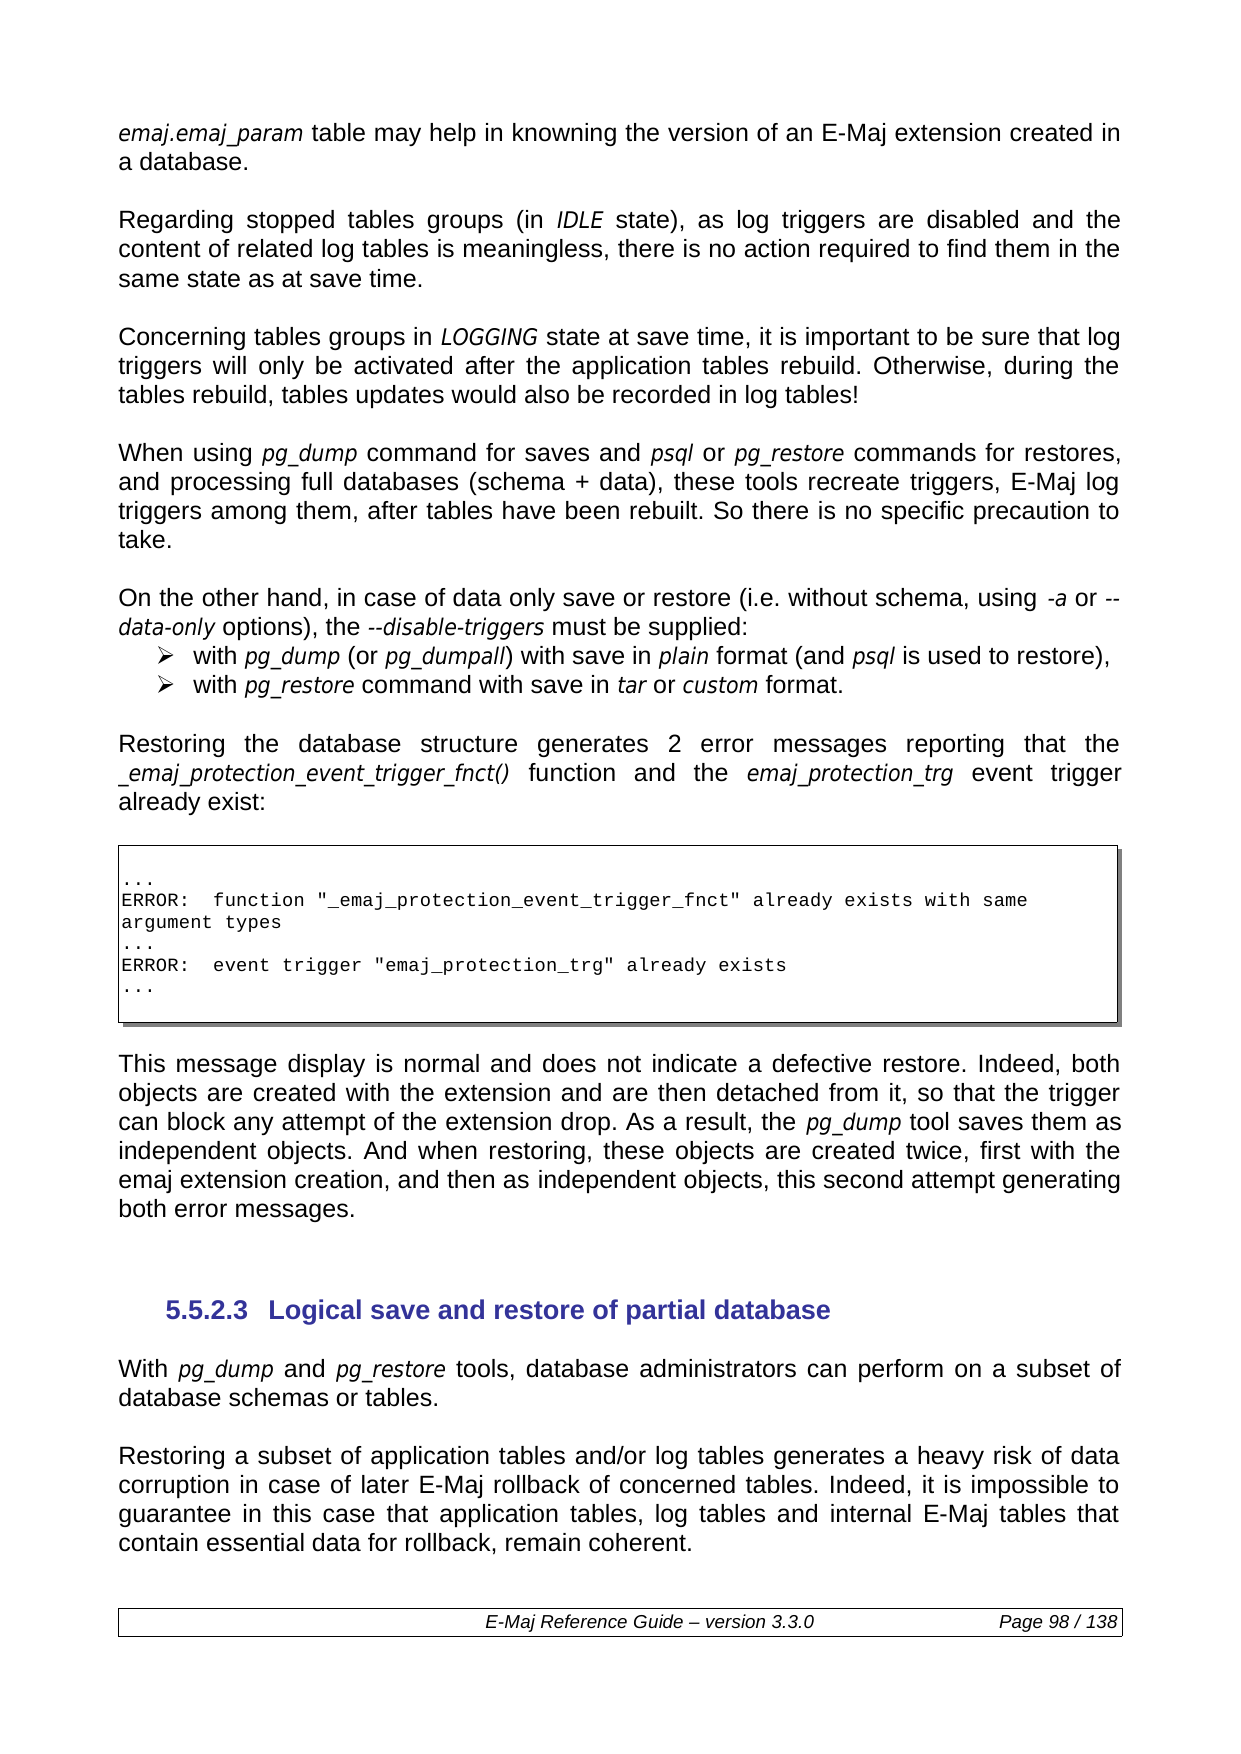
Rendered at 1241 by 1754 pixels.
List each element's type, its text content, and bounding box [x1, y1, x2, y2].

text ERROR: event trigger "emaj_protection_trg" already exists [119, 952, 1117, 973]
text When using pg_dump command for saves and psql or pg_restore commands for restores, and processing full databases (schema + data), these tools recreate triggers, E-Maj log triggers among them, after tables have been rebuilt. So there is no specific precaution to take. [118, 438, 1122, 554]
text Restoring the database structure generates 2 error messages reporting that the _emaj_protection_event_trigger_fnct() function and the emaj_protection_trg event trigger already exist: [118, 728, 1122, 816]
text ... [119, 931, 1117, 952]
list with pg_dump (or pg_dumpall) with save in plain format (and psql is used to restore), [156, 641, 1122, 670]
text Restoring a subset of application tables and/or log tables generates a heavy risk of data corruption in case of later E-Maj rollback of concerned tables. Indeed, it is impossible to guarantee in this case that application tables, log tables and internal E-Maj tables that contain essential data for rollback, remain coherent. [118, 1441, 1122, 1557]
list with pg_restore command with save in tar or custom format. [156, 670, 1122, 699]
text ... [119, 973, 1117, 998]
text ... [119, 866, 1117, 888]
text With pg_dump and pg_restore tools, database administrators can perform on a subset of database schemas or tables. [118, 1354, 1122, 1412]
subtitle Logical save and restore of partial database [165, 1294, 1122, 1325]
text Regarding stopped tables groups (in IDLE state), as log triggers are disabled and the content of related log tables is meaningless, there is no action required to find them in the same state as at save time. [118, 205, 1122, 292]
text Concerning tables groups in LOGGING state at save time, it is important to be sure that log triggers will only be activated after the application tables rebuild. Otherwise, during the tables rebuild, tables updates would also be recorded in log tables! [118, 322, 1122, 409]
text emaj.emaj_param table may help in knowning the version of an E-Maj extension created in a database. [118, 118, 1122, 176]
text ERROR: function "_emaj_protection_event_trigger_fnct" already exists with same argument types [119, 888, 1117, 931]
text On the other hand, in case of data only save or restore (i.e. without schema, using -a or --data-only options), the --disable-triggers must be supplied: [118, 583, 1122, 641]
text This message display is normal and does not indicate a defective restore. Indeed, both objects are created with the extension and are then detached from it, so that the trigger can block any attempt of the extension drop. As a result, the pg_dump tool saves them as independent objects. And when restoring, these objects are created twice, first with the emaj extension creation, and then as independent objects, this second attempt generating both error messages. [118, 1049, 1122, 1223]
